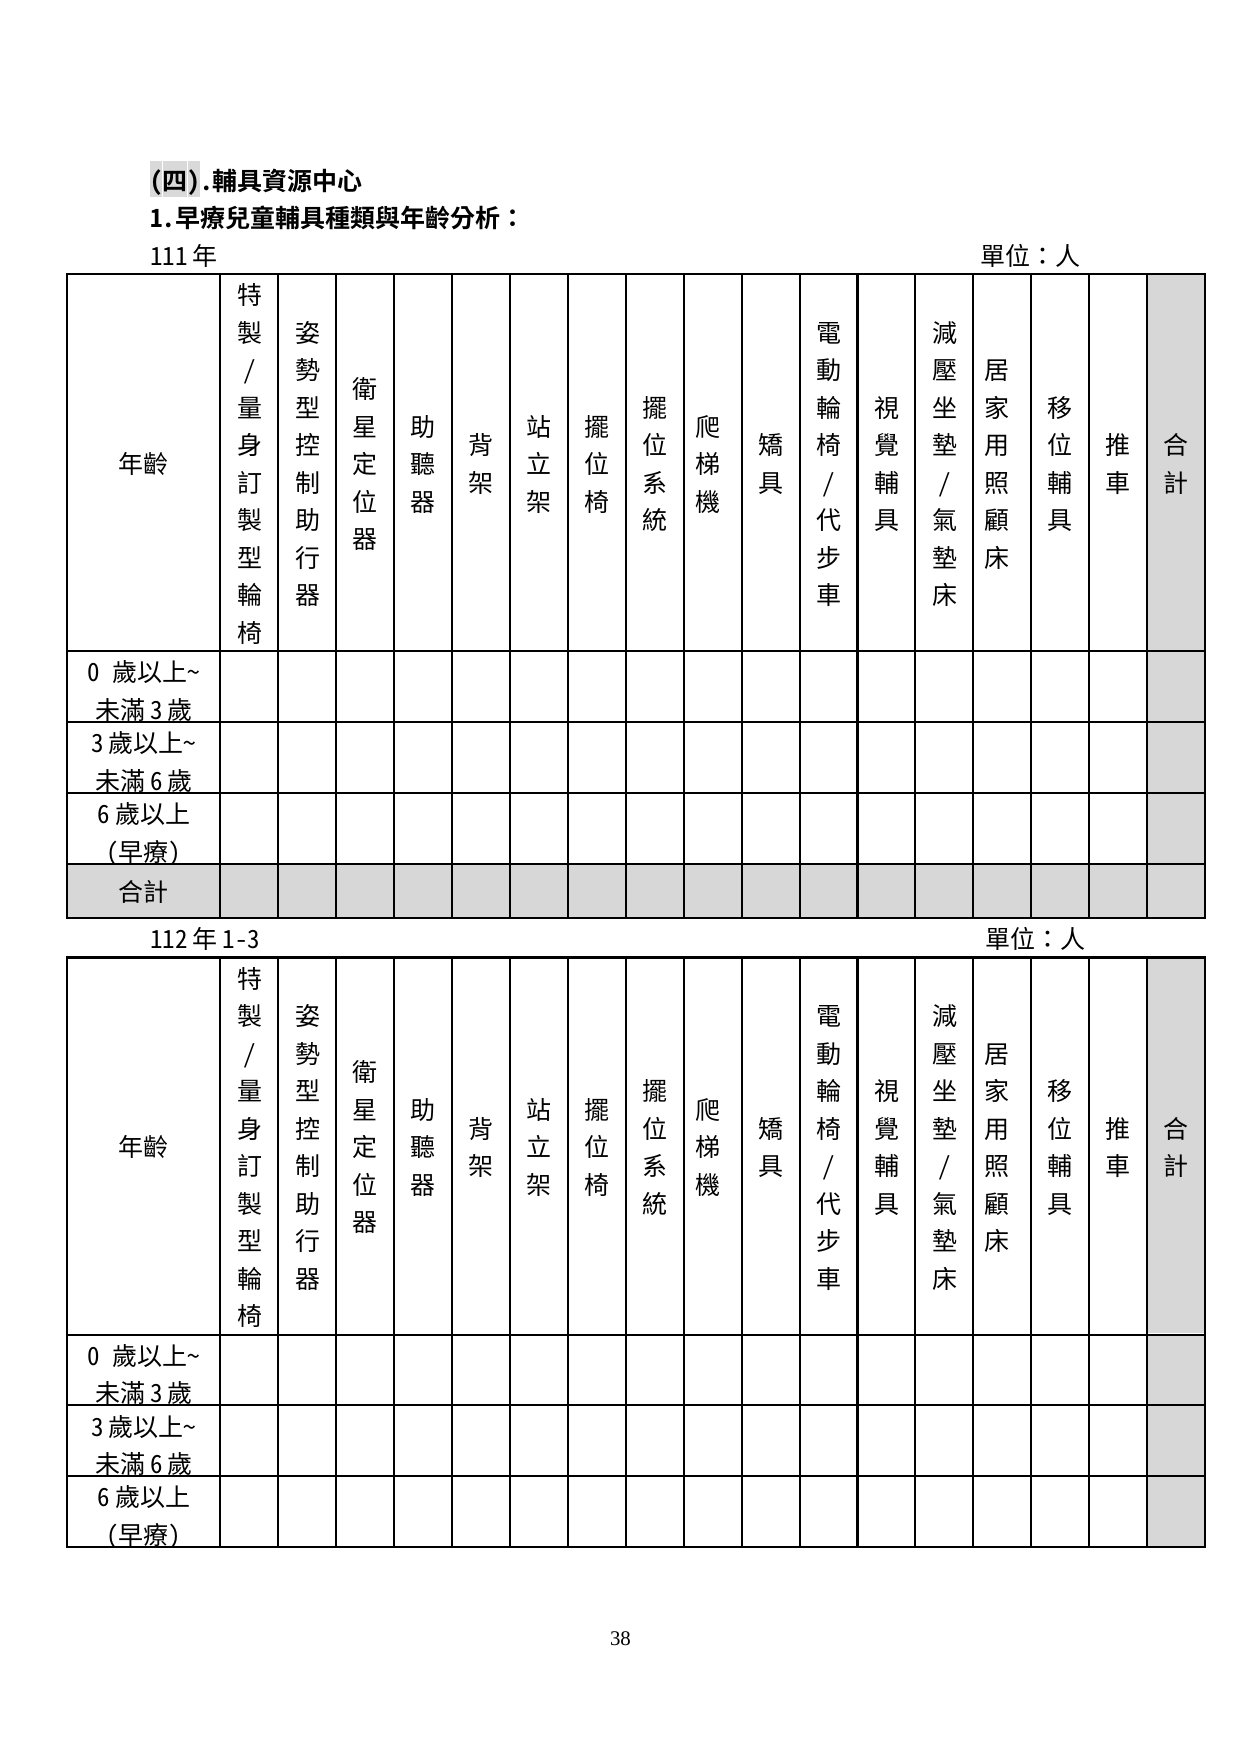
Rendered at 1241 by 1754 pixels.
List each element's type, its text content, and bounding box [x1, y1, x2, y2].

table_cell [1032, 723, 1088, 792]
table_header 擺位系統 [627, 275, 683, 650]
table_cell [974, 1336, 1030, 1404]
table_cell [453, 794, 509, 863]
table_cell [1032, 865, 1088, 917]
table_cell [279, 1477, 335, 1546]
table_cell [337, 1336, 393, 1404]
table_cell [743, 652, 799, 721]
table_cell [337, 1406, 393, 1475]
table_cell [685, 1477, 741, 1546]
table_cell [1032, 652, 1088, 721]
table_cell [337, 1477, 393, 1546]
table_cell [974, 652, 1030, 721]
table_cell [569, 865, 625, 917]
table_cell [627, 652, 683, 721]
table_header 特製/量身訂製型輪椅 [221, 959, 277, 1333]
table_cell [1148, 652, 1204, 721]
table_cell [395, 652, 451, 721]
table_header 姿勢型控制助行器 [279, 959, 335, 1333]
table_cell [569, 1336, 625, 1404]
table_header 特製/量身訂製型輪椅 [221, 275, 277, 650]
table_header 姿勢型控制助行器 [279, 275, 335, 650]
table_header 合計 [1148, 959, 1204, 1333]
table_header 矯具 [743, 959, 799, 1333]
table_cell [801, 1336, 856, 1404]
table_cell [511, 1336, 567, 1404]
table_cell [1148, 865, 1204, 917]
table_cell 6歲以上 (早療) [68, 794, 219, 863]
table_header 助聽器 [395, 959, 451, 1333]
table_cell [453, 865, 509, 917]
table_cell [743, 1477, 799, 1546]
table_cell [1090, 1406, 1146, 1475]
table_cell [1090, 1336, 1146, 1404]
table_cell [974, 794, 1030, 863]
table_header 站立架 [511, 959, 567, 1333]
table_cell [685, 865, 741, 917]
table_cell [511, 794, 567, 863]
table_cell [916, 652, 972, 721]
table_cell [627, 1477, 683, 1546]
table_header 減壓坐墊/氣墊床 [916, 275, 972, 650]
table_cell 3歲以上~ 未滿6歲 [68, 1406, 219, 1475]
table_header 推車 [1090, 959, 1146, 1333]
table_header 電動輪椅/代步車 [801, 275, 856, 650]
table_header 合計 [1148, 275, 1204, 650]
table_cell [1090, 794, 1146, 863]
table_cell [337, 723, 393, 792]
table_cell [627, 1406, 683, 1475]
table_cell [221, 794, 277, 863]
table_cell [1148, 1477, 1204, 1546]
table_cell [916, 1477, 972, 1546]
table_cell [395, 1336, 451, 1404]
table_header 減壓坐墊/氣墊床 [916, 959, 972, 1333]
table_cell [279, 865, 335, 917]
table_cell [569, 652, 625, 721]
table_cell [395, 865, 451, 917]
table_cell [801, 723, 856, 792]
table_header 視覺輔具 [859, 275, 914, 650]
table_header 擺位椅 [569, 959, 625, 1333]
table_cell [743, 1406, 799, 1475]
table_cell [569, 1406, 625, 1475]
table_cell [337, 865, 393, 917]
table_cell [627, 794, 683, 863]
table_cell [1090, 865, 1146, 917]
table_cell [685, 794, 741, 863]
table_cell [221, 1336, 277, 1404]
table_cell [337, 652, 393, 721]
table_cell [859, 865, 914, 917]
table_header 擺位系統 [627, 959, 683, 1333]
table_cell [279, 652, 335, 721]
table_cell [221, 723, 277, 792]
table_header 矯具 [743, 275, 799, 650]
table_header 背 架 [453, 959, 509, 1333]
table_cell [279, 1406, 335, 1475]
table_cell [1148, 1406, 1204, 1475]
table_cell [859, 1406, 914, 1475]
table_cell [395, 1406, 451, 1475]
table_cell [916, 865, 972, 917]
table_cell [801, 1477, 856, 1546]
table_cell 0 歲以上~未滿3歲 [68, 1336, 219, 1404]
table_cell [279, 723, 335, 792]
table_cell [1148, 1336, 1204, 1404]
table_cell [801, 794, 856, 863]
table_cell [974, 1477, 1030, 1546]
table_cell [627, 1336, 683, 1404]
text (四).輔具資源中心 [150, 161, 1090, 198]
table_cell [511, 1406, 567, 1475]
table_cell [395, 794, 451, 863]
table_cell [685, 1336, 741, 1404]
table_cell [279, 1336, 335, 1404]
table_cell [1090, 652, 1146, 721]
table_cell [859, 1477, 914, 1546]
table_cell [974, 865, 1030, 917]
table_cell [916, 1336, 972, 1404]
table_cell [1090, 723, 1146, 792]
text 112年1-3 單位：人 [150, 919, 1090, 956]
table_header 站立架 [511, 275, 567, 650]
table_cell [1032, 1477, 1088, 1546]
table_header 衛星定位器 [337, 959, 393, 1333]
table_cell [743, 794, 799, 863]
table_header 推車 [1090, 275, 1146, 650]
table_cell [916, 794, 972, 863]
table_cell [1032, 794, 1088, 863]
table_cell [279, 794, 335, 863]
table_cell [685, 723, 741, 792]
table_cell [453, 723, 509, 792]
text 111年 單位：人 [150, 236, 1090, 273]
table_cell [1090, 1477, 1146, 1546]
table_cell [859, 723, 914, 792]
table_header 衛星定位器 [337, 275, 393, 650]
table_header 助聽器 [395, 275, 451, 650]
table_cell [221, 652, 277, 721]
table_cell [859, 652, 914, 721]
table_cell [511, 723, 567, 792]
table_cell 6歲以上 (早療) [68, 1477, 219, 1546]
table_cell [1032, 1406, 1088, 1475]
table_cell [221, 1406, 277, 1475]
table_cell [801, 1406, 856, 1475]
table_cell [801, 652, 856, 721]
table_cell 合計 [68, 865, 219, 917]
table_cell [974, 1406, 1030, 1475]
table_cell [221, 865, 277, 917]
table_cell [569, 1477, 625, 1546]
table_header 移位輔具 [1032, 959, 1088, 1333]
table_cell [859, 794, 914, 863]
table_cell [743, 865, 799, 917]
table_cell [743, 1336, 799, 1404]
table_cell 3歲以上~ 未滿6歲 [68, 723, 219, 792]
table_header 爬梯機 [685, 959, 741, 1333]
table_cell [916, 1406, 972, 1475]
table_cell [569, 794, 625, 863]
table_cell [743, 723, 799, 792]
table_header 移位輔具 [1032, 275, 1088, 650]
table_cell [337, 794, 393, 863]
table_header 背 架 [453, 275, 509, 650]
table_cell [395, 1477, 451, 1546]
table_header 居家用照顧床 [974, 959, 1030, 1333]
table_header 居家用照顧床 [974, 275, 1030, 650]
table_cell [627, 723, 683, 792]
table_cell [801, 865, 856, 917]
table_cell [916, 723, 972, 792]
table_cell [453, 1406, 509, 1475]
table_header 爬梯機 [685, 275, 741, 650]
table_header 擺位椅 [569, 275, 625, 650]
table_cell [685, 652, 741, 721]
table_cell [511, 865, 567, 917]
table_cell [974, 723, 1030, 792]
table_cell [627, 865, 683, 917]
text 1.早療兒童輔具種類與年齡分析： [150, 198, 1090, 236]
table_cell [511, 652, 567, 721]
table_cell [1148, 794, 1204, 863]
table_header 年齡 [68, 959, 219, 1333]
table_header 電動輪椅/代步車 [801, 959, 856, 1333]
table_cell [569, 723, 625, 792]
table_cell [453, 1477, 509, 1546]
table_cell [453, 1336, 509, 1404]
table_header 年齡 [68, 275, 219, 650]
table_cell [1032, 1336, 1088, 1404]
table_cell [395, 723, 451, 792]
table_cell [1148, 723, 1204, 792]
table_header 視覺輔具 [859, 959, 914, 1333]
table_cell [453, 652, 509, 721]
table_cell 0 歲以上~未滿3歲 [68, 652, 219, 721]
table_cell [859, 1336, 914, 1404]
table_cell [221, 1477, 277, 1546]
table_cell [511, 1477, 567, 1546]
table_cell [685, 1406, 741, 1475]
